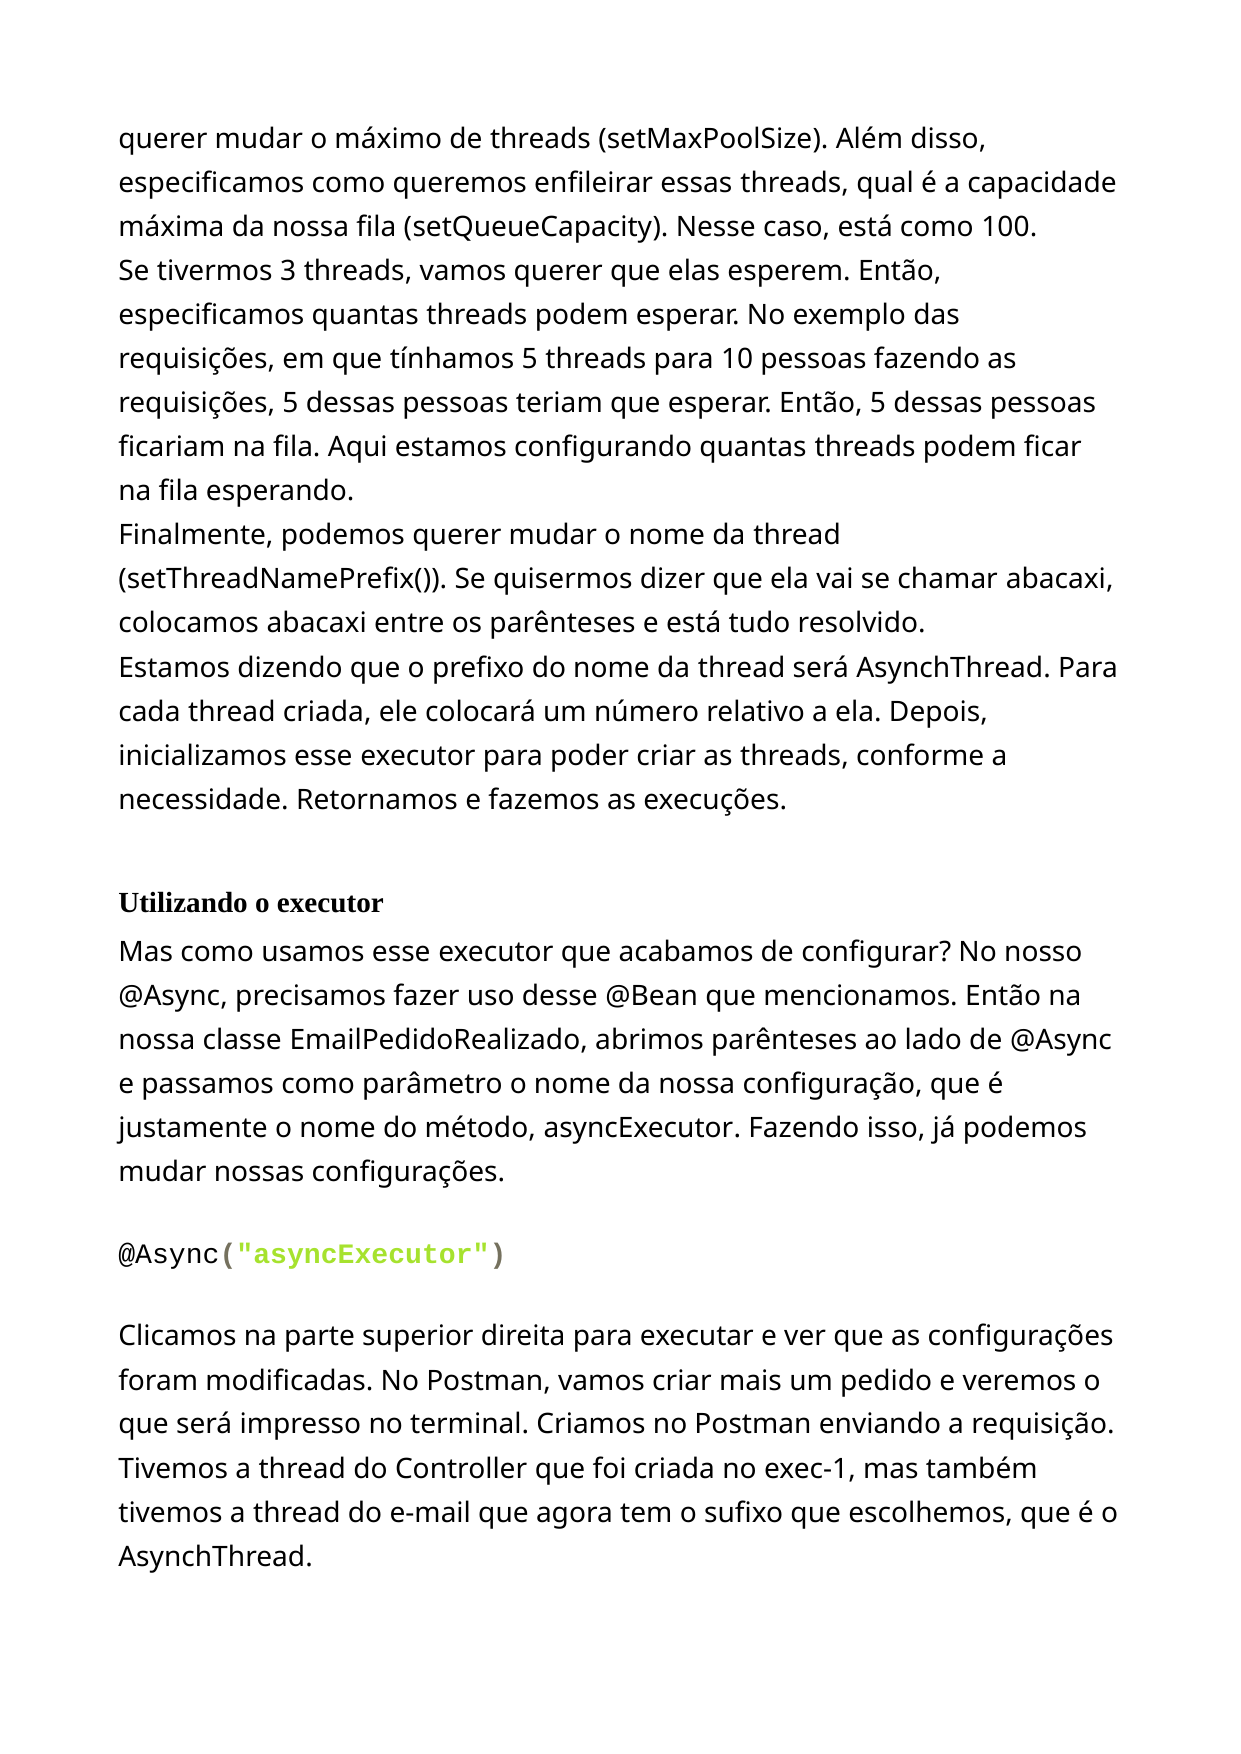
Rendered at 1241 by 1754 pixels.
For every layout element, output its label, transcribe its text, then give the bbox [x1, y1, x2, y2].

text Mas como usamos esse executor que acabamos de configurar? No nosso @Async, precisamos fazer uso desse @Bean que mencionamos. Então na nossa classe EmailPedidoRealizado, abrimos parênteses ao lado de @Async e passamos como parâmetro o nome da nossa configuração, que é justamente o nome do método, asyncExecutor. Fazendo isso, já podemos mudar nossas configurações. [118, 931, 1122, 1190]
text Se tivermos 3 threads, vamos querer que elas esperem. Então, especificamos quantas threads podem esperar. No exemplo das requisições, em que tínhamos 5 threads para 10 pessoas fazendo as requisições, 5 dessas pessoas teriam que esperar. Então, 5 dessas pessoas ficariam na fila. Aqui estamos configurando quantas threads podem ficar na fila esperando. [118, 250, 1122, 509]
text querer mudar o máximo de threads (setMaxPoolSize). Além disso, especificamos como queremos enfileirar essas threads, qual é a capacidade máxima da nossa fila (setQueueCapacity). Nesse caso, está como 100. [118, 118, 1122, 244]
text @Async("asyncExecutor") [118, 1240, 1122, 1272]
text Finalmente, podemos querer mudar o nome da thread (setThreadNamePrefix()). Se quisermos dizer que ela vai se chamar abacaxi, colocamos abacaxi entre os parênteses e está tudo resolvido. [118, 515, 1122, 641]
text Estamos dizendo que o prefixo do nome da thread será AsynchThread. Para cada thread criada, ele colocará um número relativo a ela. Depois, inicializamos esse executor para poder criar as threads, conforme a necessidade. Retornamos e fazemos as execuções. [118, 647, 1122, 817]
subtitle Utilizando o executor [118, 885, 1122, 919]
text Clicamos na parte superior direita para executar e ver que as configurações foram modificadas. No Postman, vamos criar mais um pedido e veremos o que será impresso no terminal. Criamos no Postman enviando a requisição. Tivemos a thread do Controller que foi criada no exec-1, mas também tivemos a thread do e-mail que agora tem o sufixo que escolhemos, que é o AsynchThread. [118, 1316, 1122, 1574]
